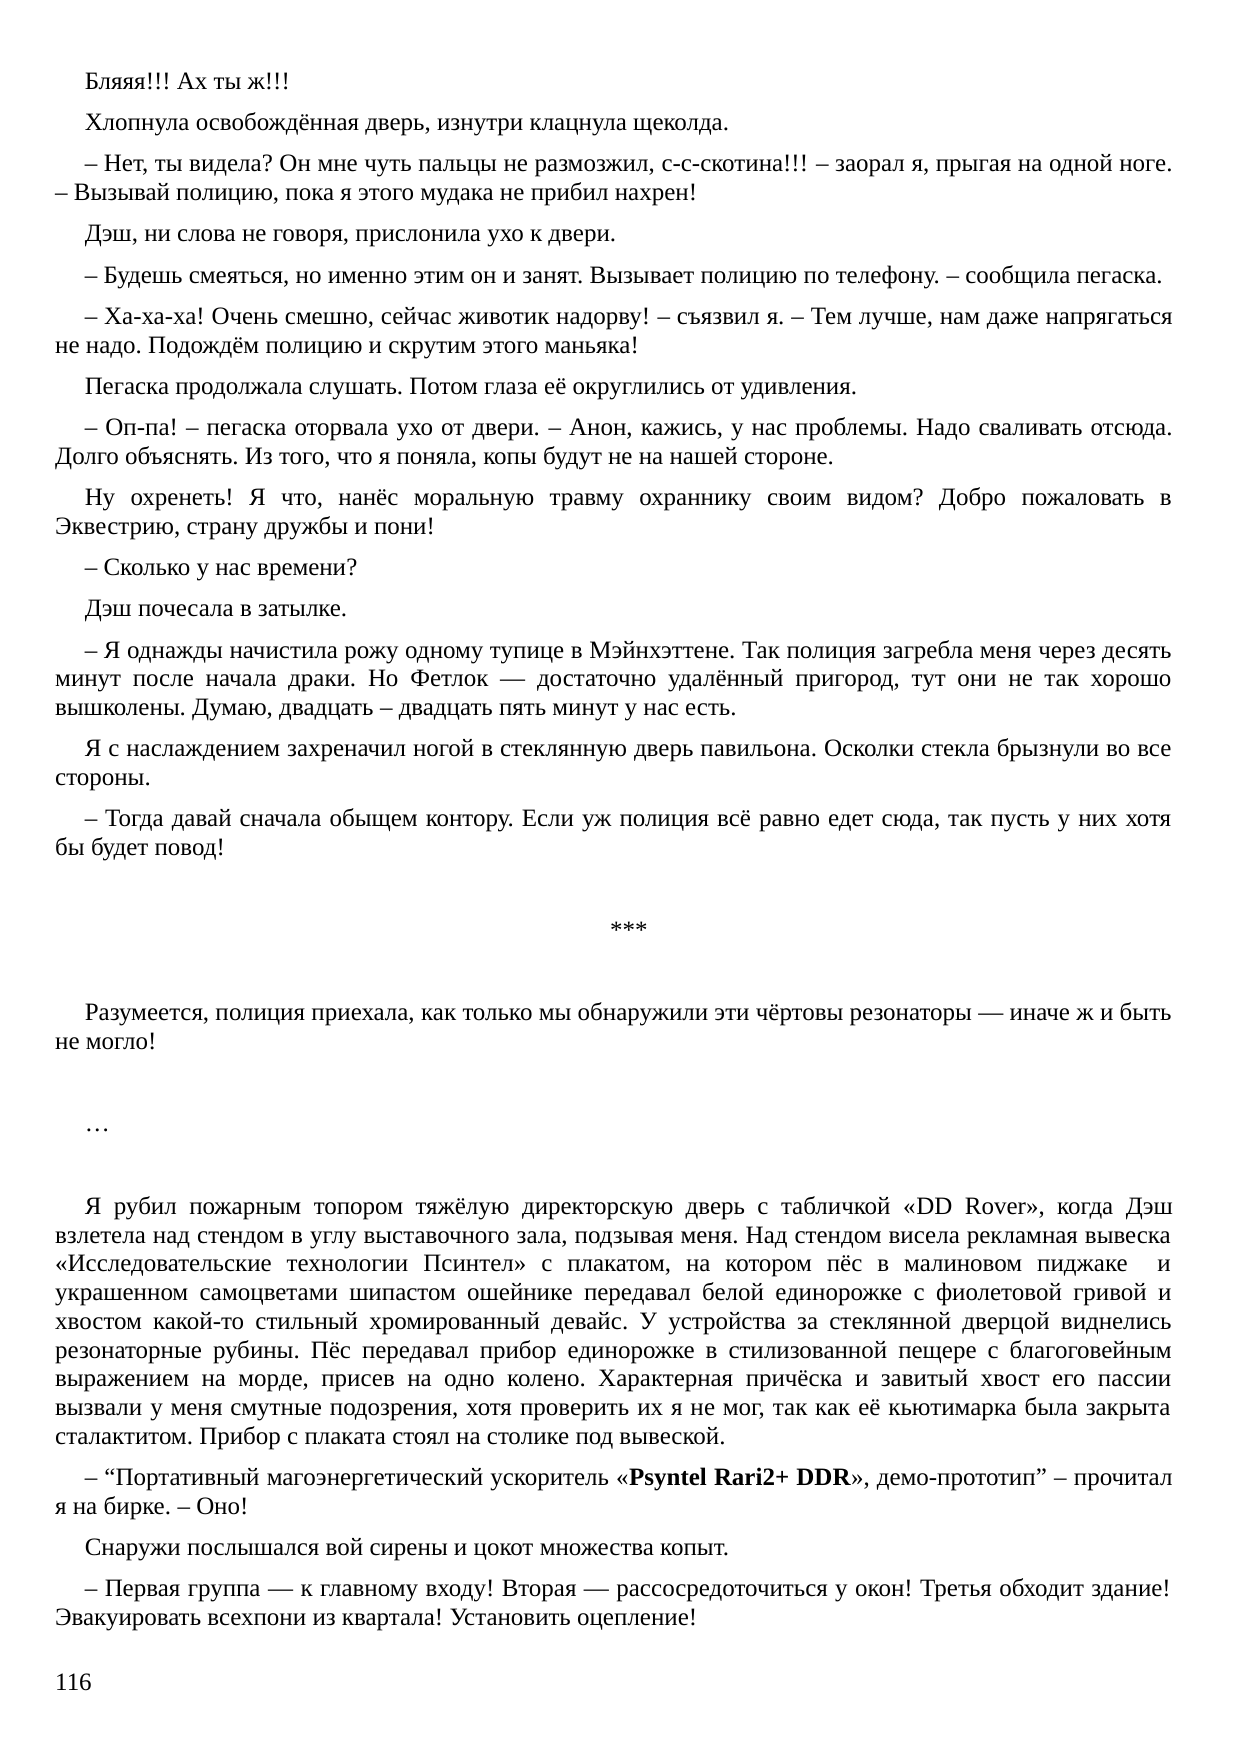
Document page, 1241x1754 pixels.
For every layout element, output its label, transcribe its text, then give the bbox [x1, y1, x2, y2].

text – Оп-па! – пегаска оторвала ухо от двери. – Анон, кажись, у нас проблемы. Надо сваливать отсюда. Долго объяснять. Из того, что я поняла, копы будут не на нашей стороне. [55, 412, 1173, 470]
text – Первая группа — к главному входу! Вторая — рассосредоточиться у окон! Третья обходит здание! Эвакуировать всехпони из квартала! Установить оцепление! [55, 1573, 1173, 1631]
text Я с наслаждением захреначил ногой в стеклянную дверь павильона. Осколки стекла брызнули во все стороны. [55, 733, 1173, 791]
text – “Портативный магоэнергетический ускоритель «Psyntel Rari2+ DDR», демо-прототип” – прочитал я на бирке. – Оно! [55, 1462, 1173, 1520]
text Снаружи послышался вой сирены и цокот множества копыт. [55, 1532, 1173, 1561]
text – Сколько у нас времени? [55, 552, 1173, 581]
text – Тогда давай сначала обыщем контору. Если уж полиция всё равно едет сюда, так пусть у них хотя бы будет повод! [55, 803, 1173, 861]
text Дэш, ни слова не говоря, прислонила ухо к двери. [55, 218, 1173, 247]
text – Я однажды начистила рожу одному тупице в Мэйнхэттене. Так полиция загребла меня через десять минут после начала драки. Но Фетлок — достаточно удалённый пригород, тут они не так хорошо вышколены. Думаю, двадцать – двадцать пять минут у нас есть. [55, 635, 1173, 721]
text Ну охренеть! Я что, нанёс моральную травму охраннику своим видом? Добро пожаловать в Эквестрию, страну дружбы и пони! [55, 482, 1173, 540]
text … [55, 1108, 1173, 1137]
text Бляяя!!! Ах ты ж!!! [55, 66, 1173, 95]
text Разумеется, полиция приехала, как только мы обнаружили эти чёртовы резонаторы — иначе ж и быть не могло! [55, 997, 1173, 1055]
text Я рубил пожарным топором тяжёлую директорскую дверь с табличкой «DD Rover», когда Дэш взлетела над стендом в углу выставочного зала, подзывая меня. Над стендом висела рекламная вывеска «Исследовательские технологии Псинтел» с плакатом, на котором пёс в малиновом пиджаке и украшенном самоцветами шипастом ошейнике передавал белой единорожке с фиолетовой гривой и хвостом какой-то стильный хромированный девайс. У устройства за стеклянной дверцой виднелись резонаторные рубины. Пёс передавал прибор единорожке в стилизованной пещере с благоговейным выражением на морде, присев на одно колено. Характерная причёска и завитый хвост его пассии вызвали у меня смутные подозрения, хотя проверить их я не мог, так как её кьютимарка была закрыта сталактитом. Прибор с плаката стоял на столике под вывеской. [55, 1191, 1173, 1450]
text *** [55, 915, 1173, 943]
text – Будешь смеяться, но именно этим он и занят. Вызывает полицию по телефону. – сообщила пегаска. [55, 260, 1173, 288]
text Дэш почесала в затылке. [55, 593, 1173, 622]
text Хлопнула освобождённая дверь, изнутри клацнула щеколда. [55, 107, 1173, 136]
text – Ха-ха-ха! Очень смешно, сейчас животик надорву! – съязвил я. – Тем лучше, нам даже напрягаться не надо. Подождём полицию и скрутим этого маньяка! [55, 301, 1173, 358]
text – Нет, ты видела? Он мне чуть пальцы не размозжил, с-с-скотина!!! – заорал я, прыгая на одной ноге. – Вызывай полицию, пока я этого мудака не прибил нахрен! [55, 148, 1173, 206]
text Пегаска продолжала слушать. Потом глаза её округлились от удивления. [55, 371, 1173, 400]
